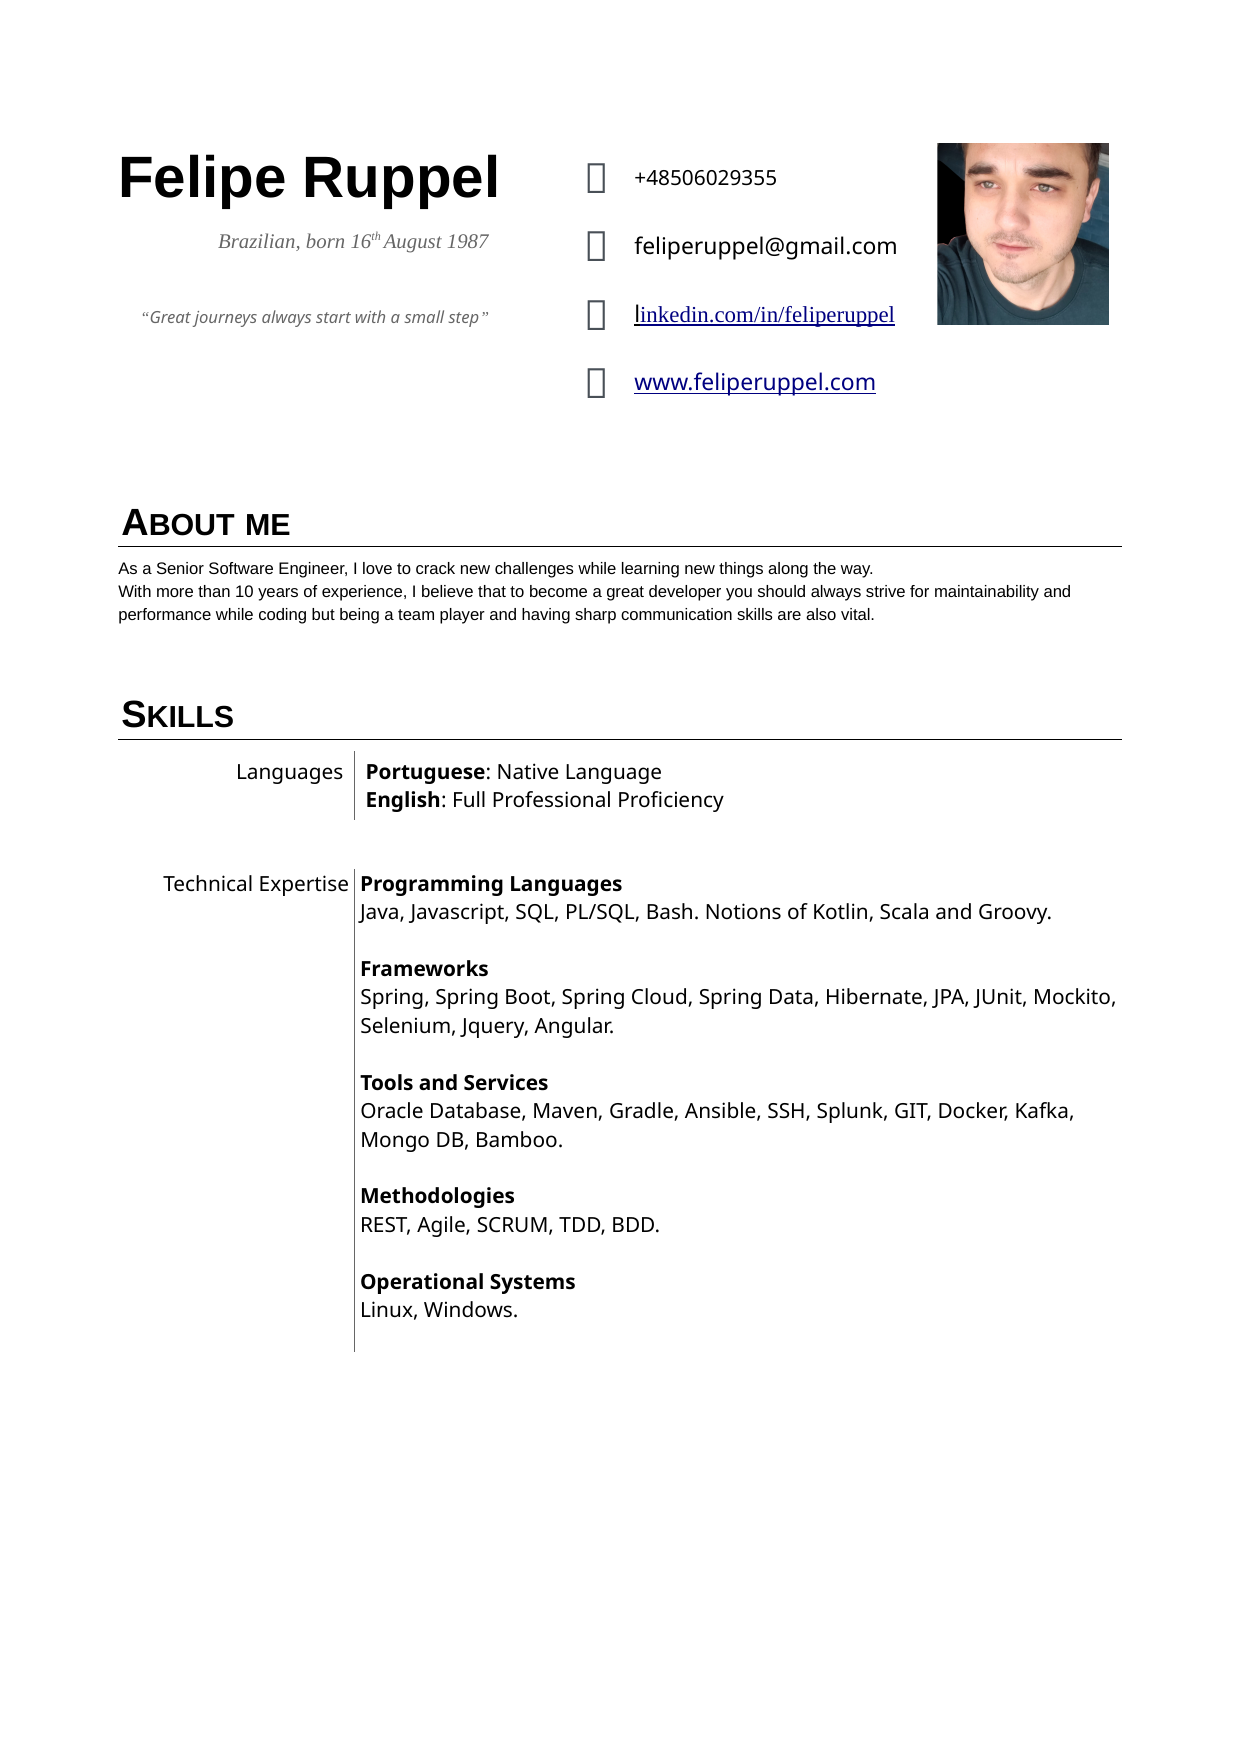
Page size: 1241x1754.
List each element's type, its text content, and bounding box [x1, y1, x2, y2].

title Felipe Ruppel [118, 143, 561, 210]
picture [937, 143, 1109, 325]
table_header Portuguese: Native Language English: Full Professional Proficiency [355, 751, 1122, 820]
table_cell feliperuppel@gmail.com [628, 211, 922, 279]
table_cell www.feliperuppel.com [628, 348, 922, 416]
subtitle Skills [118, 689, 1122, 739]
text Brazilian, born 16th August 1987 [118, 223, 490, 254]
table_header +48506029355 [628, 143, 922, 211]
table_cell [355, 1324, 1122, 1352]
text “Great journeys always start with a small step” [118, 306, 490, 329]
table_cell linkedin.com/in/feliperuppel [628, 280, 922, 348]
table_cell [118, 1324, 354, 1352]
table_cell  [564, 211, 628, 279]
table_header  [564, 143, 628, 211]
text As a Senior Software Engineer, I love to crack new challenges while learning new things along the way. With more than 10 years of experience, I believe that to become a great developer you should always strive for maintainability and performance while coding but being a team player and having sharp communication skills are also vital. [118, 559, 1122, 623]
table_header Technical Expertise [118, 869, 354, 1324]
table_header Programming Languages Java, Javascript, SQL, PL/SQL, Bash. Notions of Kotlin, Scala and Groovy. Frameworks Spring, Spring Boot, Spring Cloud, Spring Data, Hibernate, JPA, JUnit, Mockito, Selenium, Jquery, Angular. Tools and Services Oracle Database, Maven, Gradle, Ansible, SSH, Splunk, GIT, Docker, Kafka, Mongo DB, Bamboo. Methodologies REST, Agile, SCRUM, TDD, BDD. Operational Systems Linux, Windows. [355, 869, 1122, 1324]
table_cell  [564, 348, 628, 416]
subtitle About me [118, 497, 1122, 546]
table_cell  [564, 280, 628, 348]
table_header Languages [118, 751, 354, 820]
